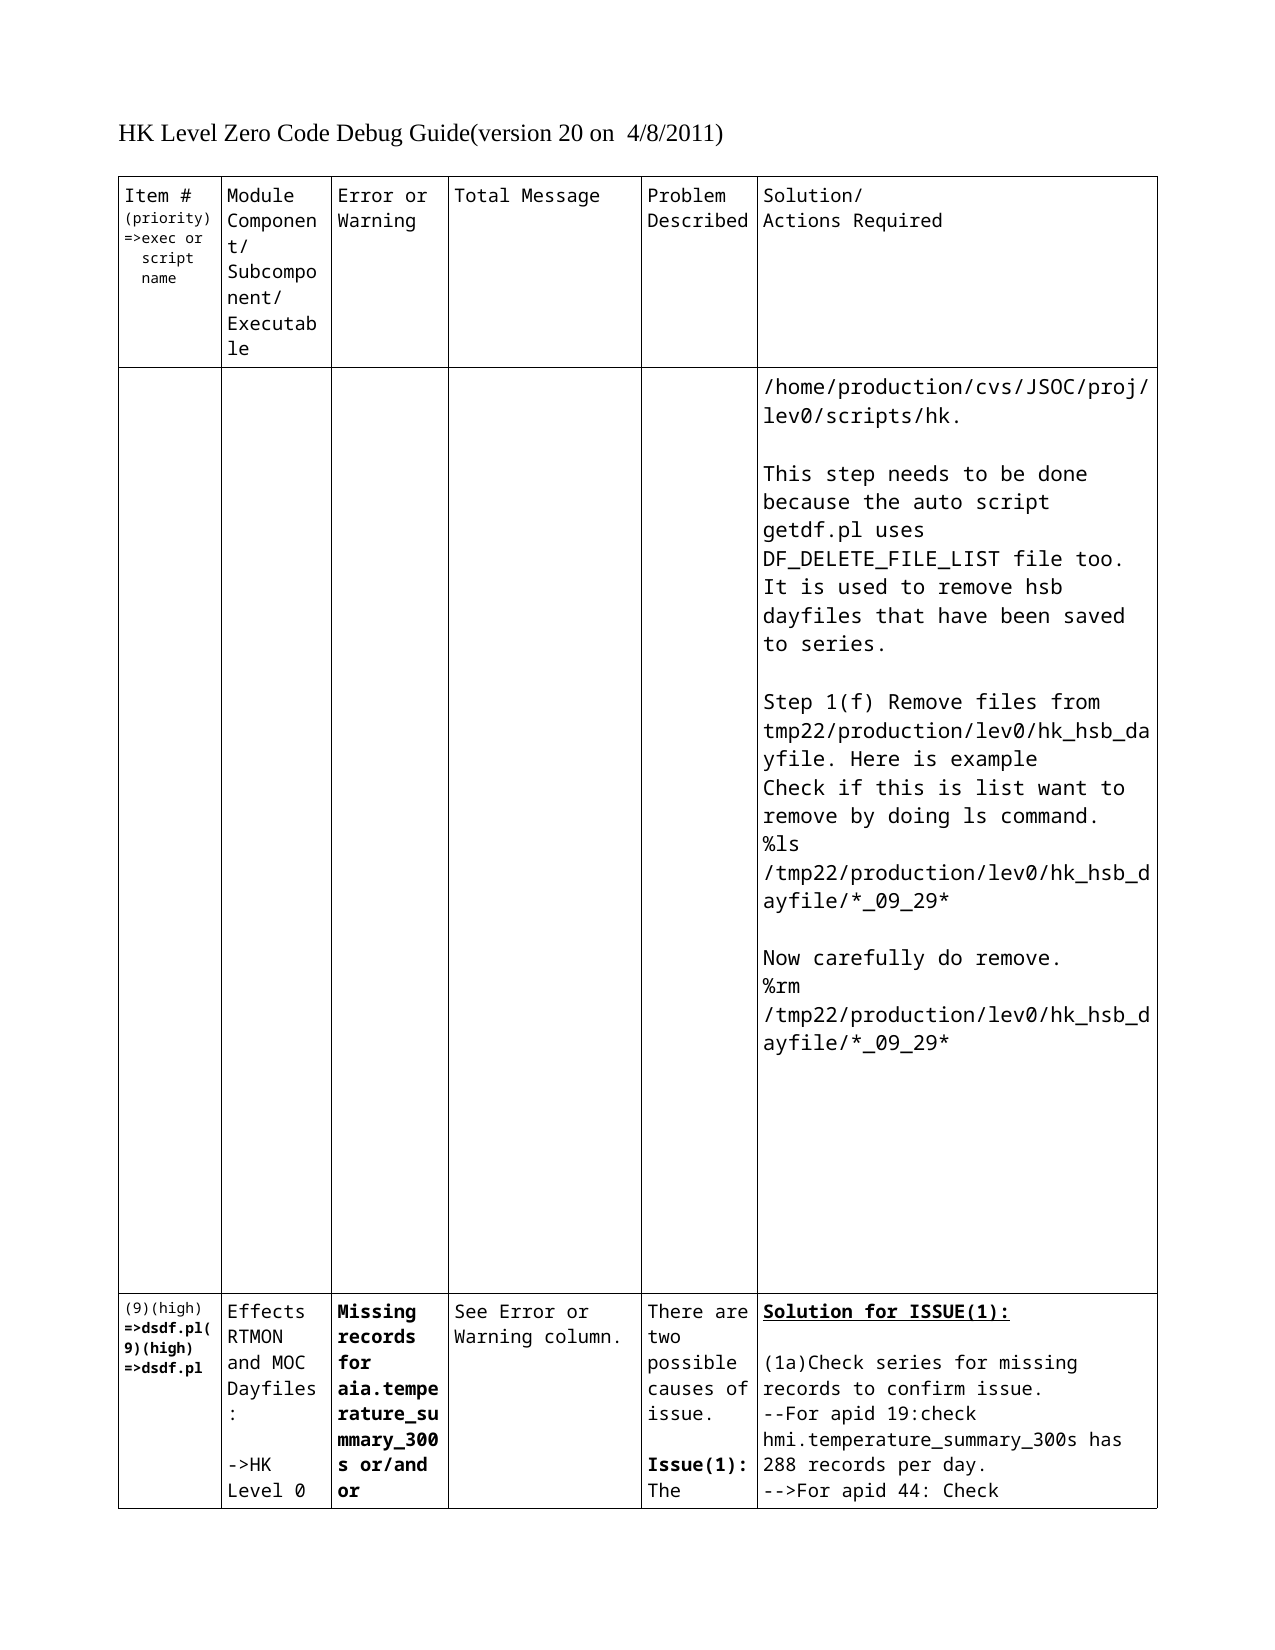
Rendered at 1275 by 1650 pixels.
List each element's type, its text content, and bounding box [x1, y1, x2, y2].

table_header Module Component/ Subcomponent/ Executable [222, 177, 331, 367]
table_cell /home/production/cvs/JSOC/proj/lev0/scripts/hk. This step needs to be done because the auto script getdf.pl uses DF_DELETE_FILE_LIST file too. It is used to remove hsb dayfiles that have been saved to series. Step 1(f) Remove files from tmp22/production/lev0/hk_hsb_dayfile. Here is example Check if this is list want to remove by doing ls command. %ls /tmp22/production/lev0/hk_hsb_dayfile/*_09_29* Now carefully do remove. %rm /tmp22/production/lev0/hk_hsb_dayfile/*_09_29* [758, 368, 1157, 1292]
table_cell [642, 368, 757, 1292]
table_cell [449, 368, 641, 1292]
table_cell Missing records for aia.temperature_summary_300s or/and or [332, 1294, 448, 1508]
table_header Problem Described [642, 177, 757, 367]
table_cell [222, 368, 331, 1292]
table_cell There are two possible causes of issue. Issue(1):The [642, 1294, 757, 1508]
table_header Error or Warning [332, 177, 448, 367]
table_header Item # (priority) =>exec or script name [119, 177, 221, 367]
table_cell See Error or Warning column. [449, 1294, 641, 1508]
table_cell Effects RTMON and MOC Dayfiles: ->HK Level 0 [222, 1294, 331, 1508]
table_header Total Message [449, 177, 641, 367]
table_header Solution/ Actions Required [758, 177, 1157, 367]
table_cell (9)(high) =>dsdf.pl(9)(high) =>dsdf.pl [119, 1294, 221, 1508]
table_cell [119, 368, 221, 1292]
table_cell [332, 368, 448, 1292]
table_cell Solution for ISSUE(1): (1a)Check series for missing records to confirm issue. --For apid 19:check hmi.temperature_summary_300s has 288 records per day. -->For apid 44: Check [758, 1294, 1157, 1508]
